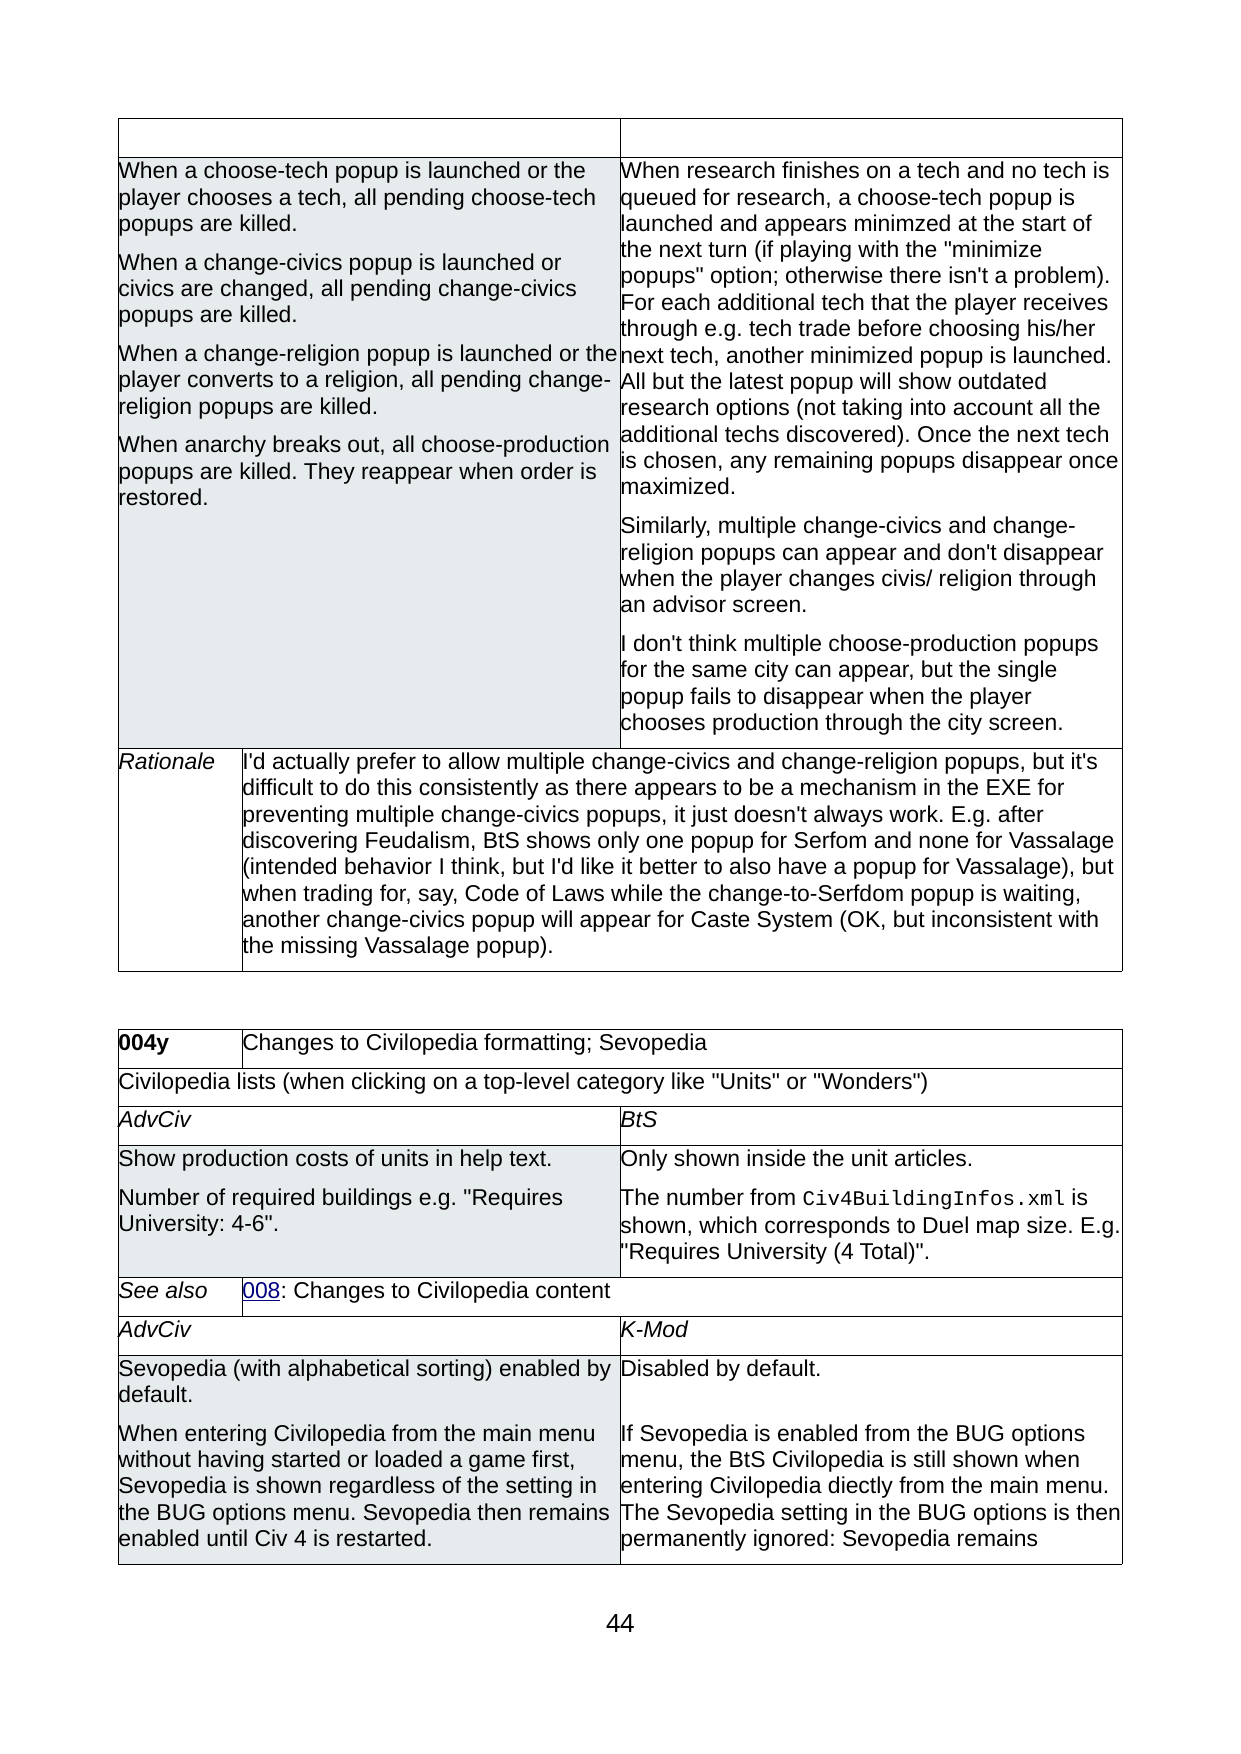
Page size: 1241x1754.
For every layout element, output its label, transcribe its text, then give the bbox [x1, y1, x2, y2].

table_cell [119, 119, 620, 157]
table_cell I'd actually prefer to allow multiple change-civics and change-religion popups, but it's difficult to do this consistently as there appears to be a mechanism in the EXE for preventing multiple change-civics popups, it just doesn't always work. E.g. after discovering Feudalism, BtS shows only one popup for Serfom and none for Vassalage (intended behavior I think, but I'd like it better to also have a popup for Vassalage), but when trading for, say, Code of Laws while the change-to-Serfdom popup is waiting, another change-civics popup will appear for Caste System (OK, but inconsistent with the missing Vassalage popup). [243, 749, 1122, 971]
table_cell [621, 119, 1122, 157]
table_cell When a choose-tech popup is launched or the player chooses a tech, all pending choose-tech popups are killed. When a change-civics popup is launched or civics are changed, all pending change-civics popups are killed. When a change-religion popup is launched or the player converts to a religion, all pending change-religion popups are killed. When anarchy breaks out, all choose-production popups are killed. They reappear when order is restored. [119, 158, 620, 748]
table_cell Civilopedia lists (when clicking on a top-level category like "Units" or "Wonders") [119, 1069, 1122, 1106]
table_header Changes to Civilopedia formatting; Sevopedia [243, 1030, 1122, 1067]
table_cell See also [119, 1278, 242, 1316]
table_header 004y [119, 1030, 242, 1067]
table_cell Only shown inside the unit articles. The number from Civ4BuildingInfos.xml is shown, which corresponds to Duel map size. E.g. "Requires University (4 Total)". [621, 1146, 1122, 1277]
table_cell Show production costs of units in help text. Number of required buildings e.g. "Requires University: 4-6". [119, 1146, 620, 1277]
table_cell Disabled by default. If Sevopedia is enabled from the BUG options menu, the BtS Civilopedia is still shown when entering Civilopedia diectly from the main menu. The Sevopedia setting in the BUG options is then permanently ignored: Sevopedia remains [621, 1356, 1122, 1564]
table_cell K-Mod [621, 1317, 1122, 1354]
table_cell Sevopedia (with alphabetical sorting) enabled by default. When entering Civilopedia from the main menu without having started or loaded a game first, Sevopedia is shown regardless of the setting in the BUG options menu. Sevopedia then remains enabled until Civ 4 is restarted. [119, 1356, 620, 1564]
table_cell 008: Changes to Civilopedia content [243, 1278, 1122, 1316]
table_cell AdvCiv [119, 1317, 620, 1354]
table_cell AdvCiv [119, 1107, 620, 1145]
table_cell Rationale [119, 749, 242, 971]
table_cell BtS [621, 1107, 1122, 1145]
table_cell When research finishes on a tech and no tech is queued for research, a choose-tech popup is launched and appears minimzed at the start of the next turn (if playing with the "minimize popups" option; otherwise there isn't a problem). For each additional tech that the player receives through e.g. tech trade before choosing his/her next tech, another minimized popup is launched. All but the latest popup will show outdated research options (not taking into account all the additional techs discovered). Once the next tech is chosen, any remaining popups disappear once maximized. Similarly, multiple change-civics and change-religion popups can appear and don't disappear when the player changes civis/ religion through an advisor screen. I don't think multiple choose-production popups for the same city can appear, but the single popup fails to disappear when the player chooses production through the city screen. [621, 158, 1122, 748]
